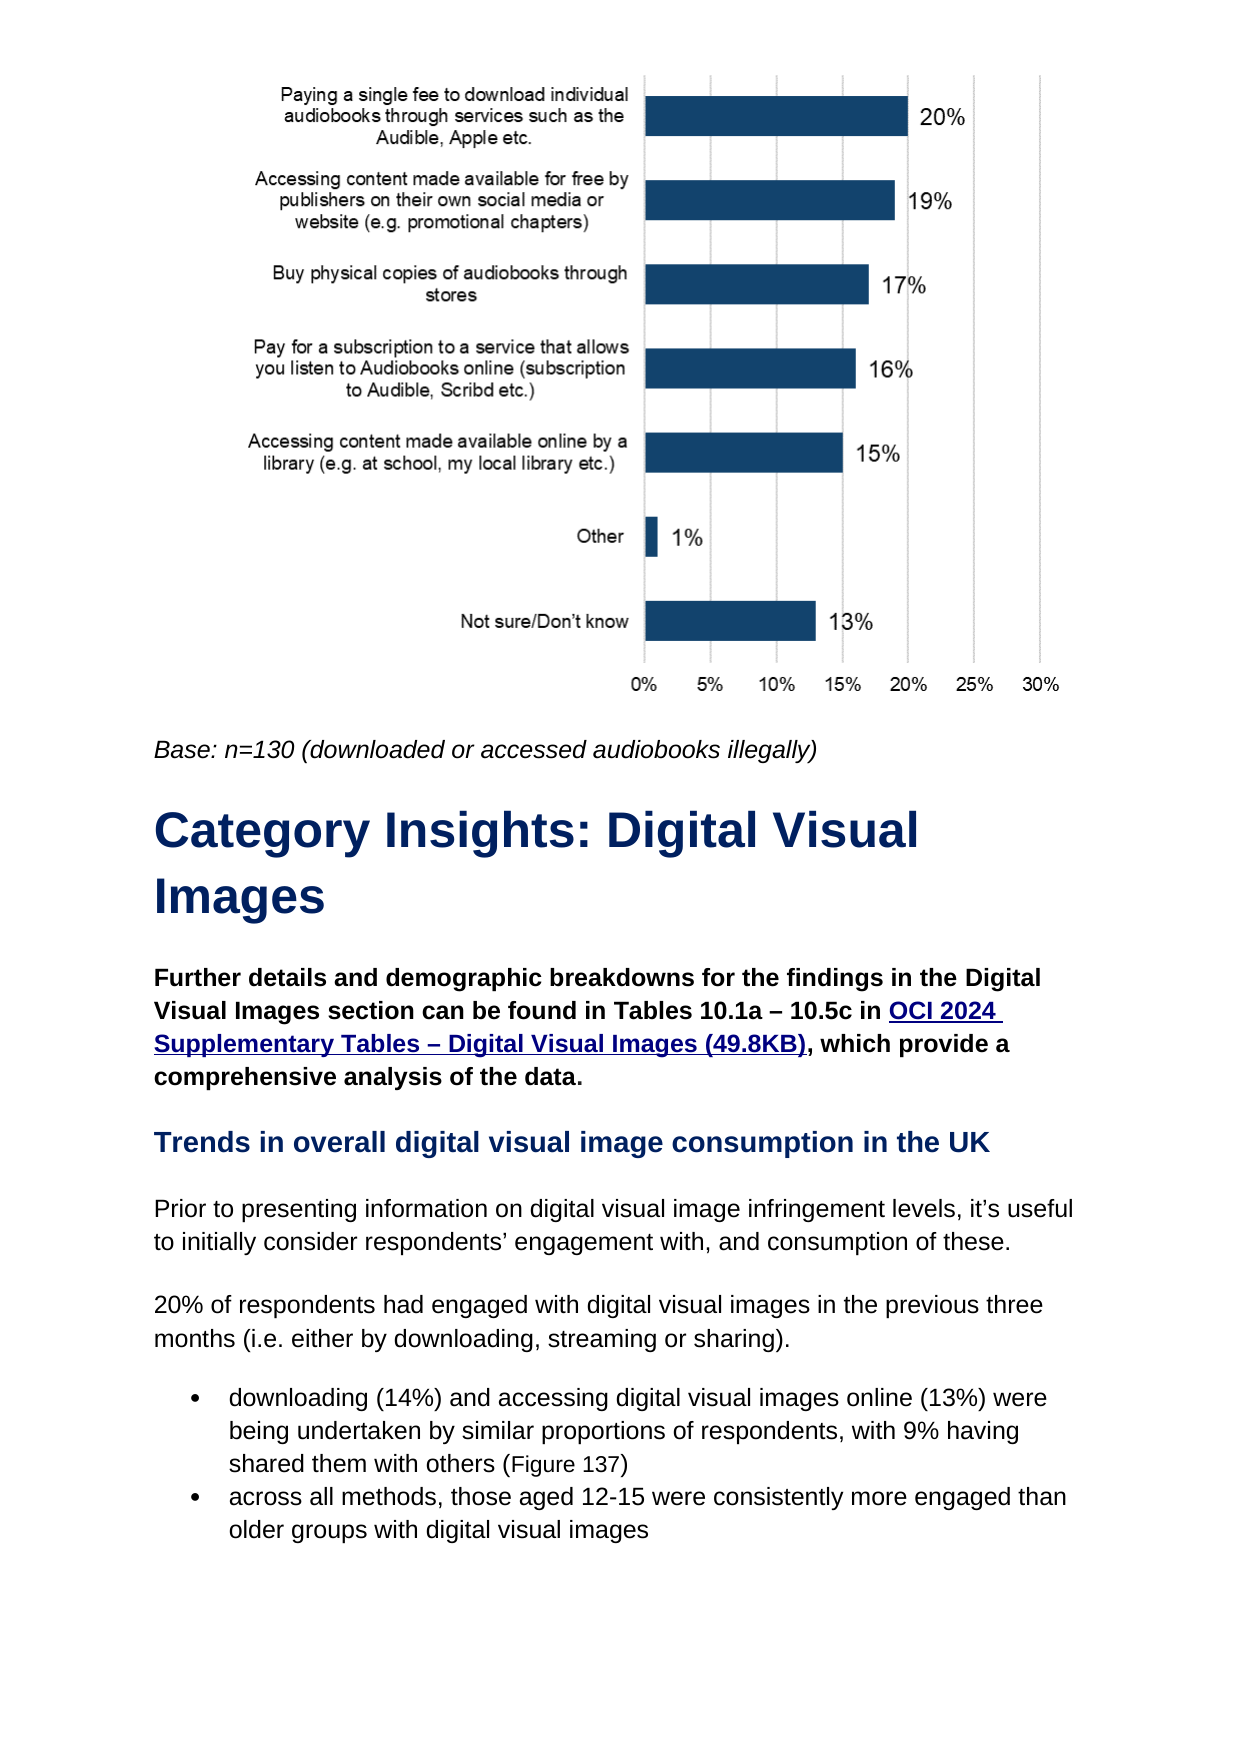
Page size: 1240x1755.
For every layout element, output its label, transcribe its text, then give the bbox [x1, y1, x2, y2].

text 20% of respondents had engaged with digital visual images in the previous three months (i.e. either by downloading, streaming or sharing). [153, 1291, 1089, 1352]
text Base: n=130 (downloaded or accessed audiobooks illegally) [153, 735, 1089, 764]
text Prior to presenting information on digital visual image infringement levels, it’s useful to initially consider respondents’ engagement with, and consumption of these. [153, 1194, 1089, 1256]
list across all methods, those aged 12-15 were consistently more engaged than older groups with digital visual images [191, 1482, 1089, 1544]
list downloading (14%) and accessing digital visual images online (13%) were being undertaken by similar proportions of respondents, with 9% having shared them with others (Figure 137) [191, 1383, 1089, 1478]
text Further details and demographic breakdowns for the findings in the Digital Visual Images section can be found in Tables 10.1a – 10.5c in OCI 2024 Supplementary Tables – Digital Visual Images (49.8KB), which provide a comprehensive analysis of the data. [153, 963, 1089, 1091]
subtitle Category Insights: Digital Visual Images [153, 801, 1089, 924]
subtitle Trends in overall digital visual image consumption in the UK [153, 1126, 1089, 1159]
